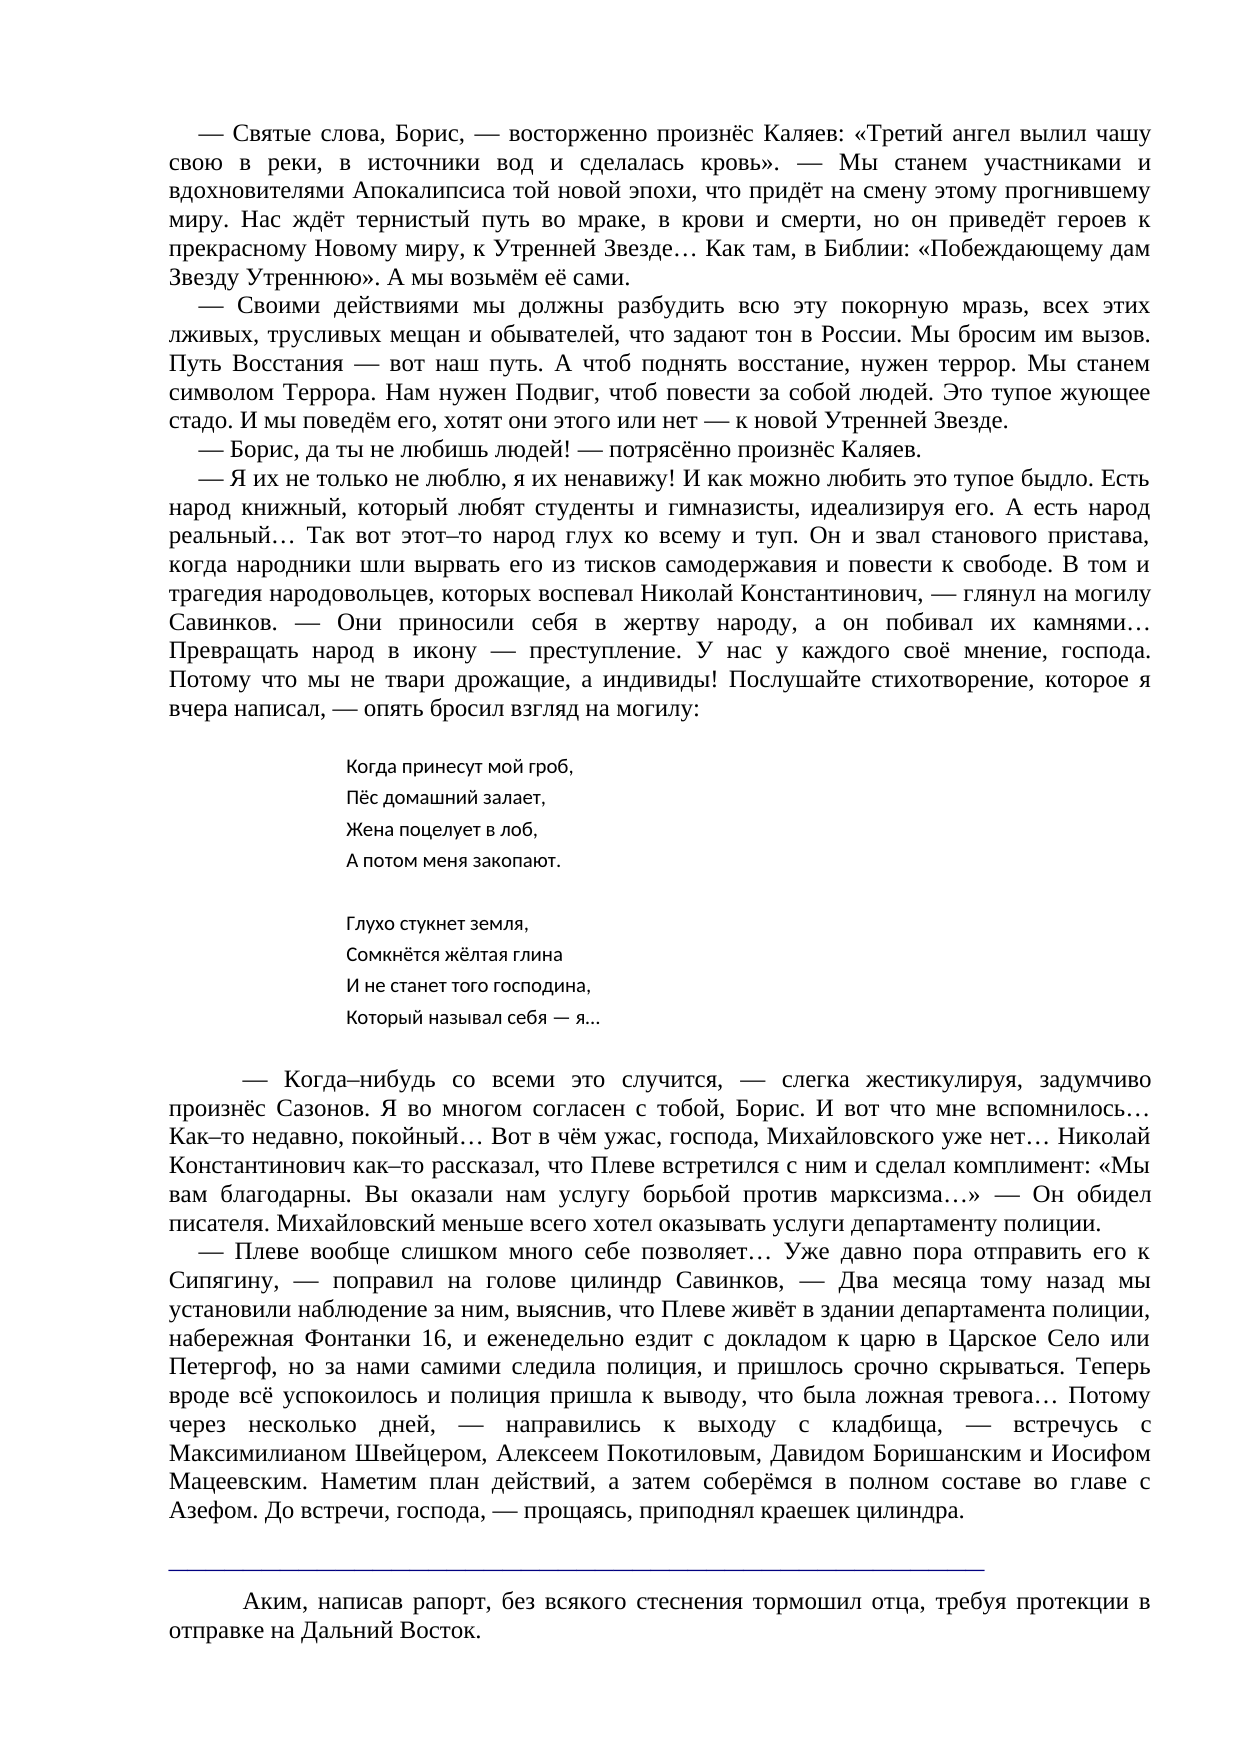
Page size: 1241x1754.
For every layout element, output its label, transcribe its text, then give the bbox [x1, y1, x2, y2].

text Который называл себя — я… [346, 1004, 974, 1029]
text — Борис, да ты не любишь людей! — потрясённо произнёс Каляев. [169, 434, 1152, 463]
text Пёс домашний залает, [346, 784, 974, 810]
text Когда принесут мой гроб, [346, 753, 974, 778]
text Глухо стукнет земля, [346, 910, 974, 935]
text И не станет того господина, [346, 972, 974, 998]
text — Плеве вообще слишком много себе позволяет… Уже давно пора отправить его к Сипягину, — поправил на голове цилиндр Савинков, — Два месяца тому назад мы установили наблюдение за ним, выяснив, что Плеве живёт в здании департамента полиции, набережная Фонтанки 16, и еженедельно ездит с докладом к царю в Царское Село или Петергоф, но за нами самими следила полиция, и пришлось срочно скрываться. Теперь вроде всё успокоилось и полиция пришла к выводу, что была ложная тревога… Потому через несколько дней, — направились к выходу с кладбища, — встречусь с Максимилианом Швейцером, Алексеем Покотиловым, Давидом Боришанским и Иосифом Мацеевским. Наметим план действий, а затем соберёмся в полном составе во главе с Азефом. До встречи, господа, — прощаясь, приподнял краешек цилиндра. [169, 1236, 1152, 1524]
text Сомкнётся жёлтая глина [346, 941, 974, 967]
text — Своими действиями мы должны разбудить всю эту покорную мразь, всех этих лживых, трусливых мещан и обывателей, что задают тон в России. Мы бросим им вызов. Путь Восстания — вот наш путь. А чтоб поднять восстание, нужен террор. Мы станем символом Террора. Нам нужен Подвиг, чтоб повести за собой людей. Это тупое жующее стадо. И мы поведём его, хотят они этого или нет — к новой Утренней Звезде. [169, 291, 1152, 434]
text — Святые слова, Борис, — восторженно произнёс Каляев: «Третий ангел вылил чашу свою в реки, в источники вод и сделалась кровь». — Мы станем участниками и вдохновителями Апокалипсиса той новой эпохи, что придёт на смену этому прогнившему миру. Нас ждёт тернистый путь во мраке, в крови и смерти, но он приведёт героев к прекрасному Новому миру, к Утренней Звезде… Как там, в Библии: «Побеждающему дам Звезду Утреннюю». А мы возьмём её сами. [169, 118, 1152, 291]
text — Когда–нибудь со всеми это случится, — слегка жестикулируя, задумчиво произнёс Сазонов. Я во многом согласен с тобой, Борис. И вот что мне вспомнилось… Как–то недавно, покойный… Вот в чём ужас, господа, Михайловского уже нет… Николай Константинович как–то рассказал, что Плеве встретился с ним и сделал комплимент: «Мы вам благодарны. Вы оказали нам услугу борьбой против марксизма…» — Он обидел писателя. Михайловский меньше всего хотел оказывать услуги департаменту полиции. [169, 1064, 1152, 1236]
text — Я их не только не люблю, я их ненавижу! И как можно любить это тупое быдло. Есть народ книжный, который любят студенты и гимназисты, идеализируя его. А есть народ реальный… Так вот этот–то народ глух ко всему и туп. Он и звал станового пристава, когда народники шли вырвать его из тисков самодержавия и повести к свободе. В том и трагедия народовольцев, которых воспевал Николай Константинович, — глянул на могилу Савинков. — Они приносили себя в жертву народу, а он побивал их камнями… Превращать народ в икону — преступление. У нас у каждого своё мнение, господа. Потому что мы не твари дрожащие, а индивиды! Послушайте стихотворение, которое я вчера написал, — опять бросил взгляд на могилу: [169, 463, 1152, 722]
text А потом меня закопают. [346, 847, 974, 872]
text Жена поцелует в лоб, [346, 816, 974, 841]
subtitle ____________________________________________ [169, 1536, 1152, 1574]
text Аким, написав рапорт, без всякого стеснения тормошил отца, требуя протекции в отправке на Дальний Восток. [169, 1586, 1152, 1643]
